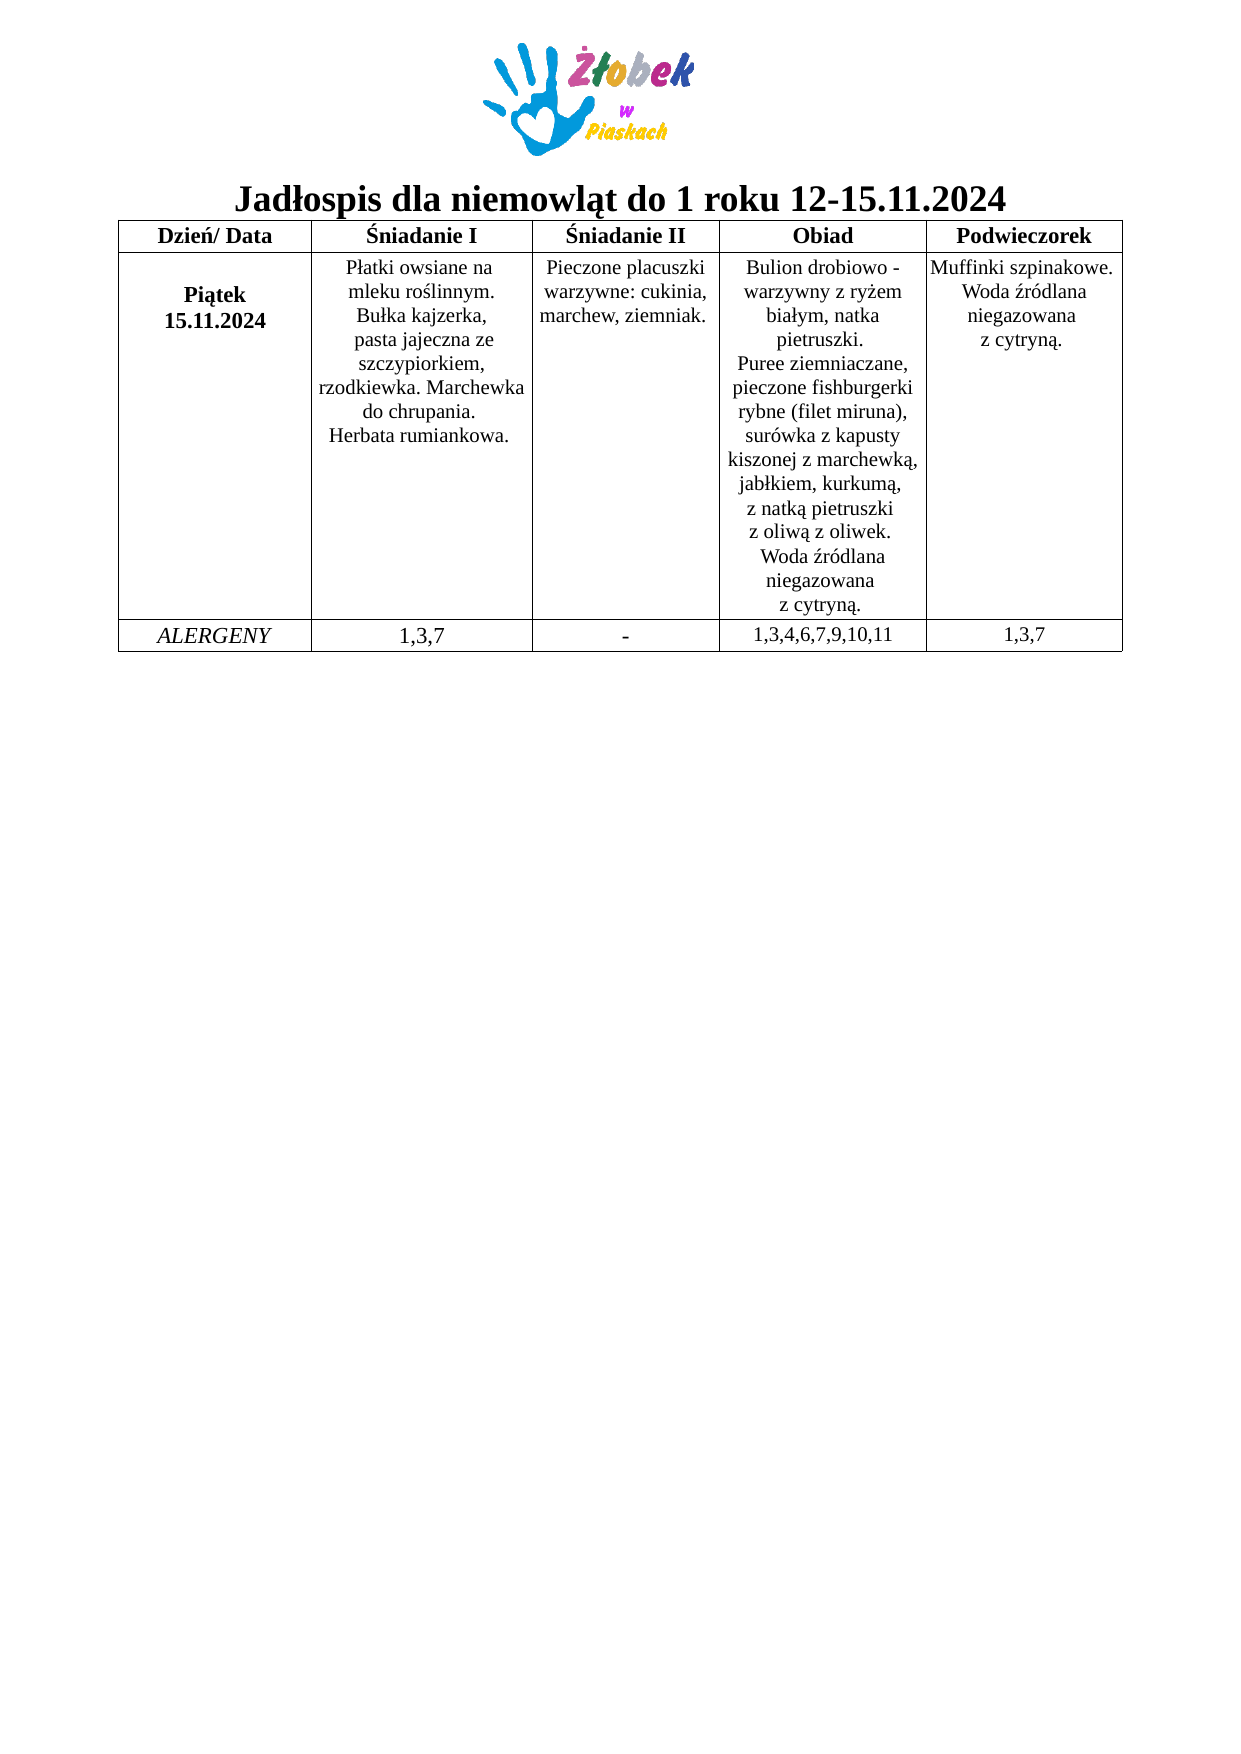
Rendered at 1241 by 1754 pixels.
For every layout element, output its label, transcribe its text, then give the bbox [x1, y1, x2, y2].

table_cell 1,3,7 [312, 620, 532, 651]
table_cell - [533, 620, 719, 651]
table_header Obiad [720, 221, 926, 252]
table_header Śniadanie I [312, 221, 532, 252]
table_cell Bulion drobiowo -warzywny z ryżem białym, natka pietruszki. Puree ziemniaczane, pieczone fishburgerki rybne (filet miruna), surówka z kapusty kiszonej z marchewką, jabłkiem, kurkumą, z natką pietruszki z oliwą z oliwek. Woda źródlana niegazowana z cytryną. [720, 253, 926, 619]
table_header Podwieczorek [927, 221, 1122, 252]
table_cell 1,3,7 [927, 620, 1122, 651]
table_header Dzień/ Data [119, 221, 311, 252]
table_header Śniadanie II [533, 221, 719, 252]
picture [518, 108, 554, 143]
table_cell Piątek 15.11.2024 [119, 253, 311, 619]
table_cell 1,3,4,6,7,9,10,11 [720, 620, 926, 651]
picture [483, 43, 694, 156]
table_cell ALERGENY [119, 620, 311, 651]
table_cell Muffinki szpinakowe. Woda źródlana niegazowana z cytryną. [927, 253, 1122, 619]
table_cell Płatki owsiane na mleku roślinnym. Bułka kajzerka, pasta jajeczna ze szczypiorkiem, rzodkiewka. Marchewka do chrupania. Herbata rumiankowa. [312, 253, 532, 619]
text Jadłospis dla niemowląt do 1 roku 12-15.11.2024 [118, 176, 1122, 219]
table_cell Pieczone placuszki warzywne: cukinia, marchew, ziemniak. [533, 253, 719, 619]
